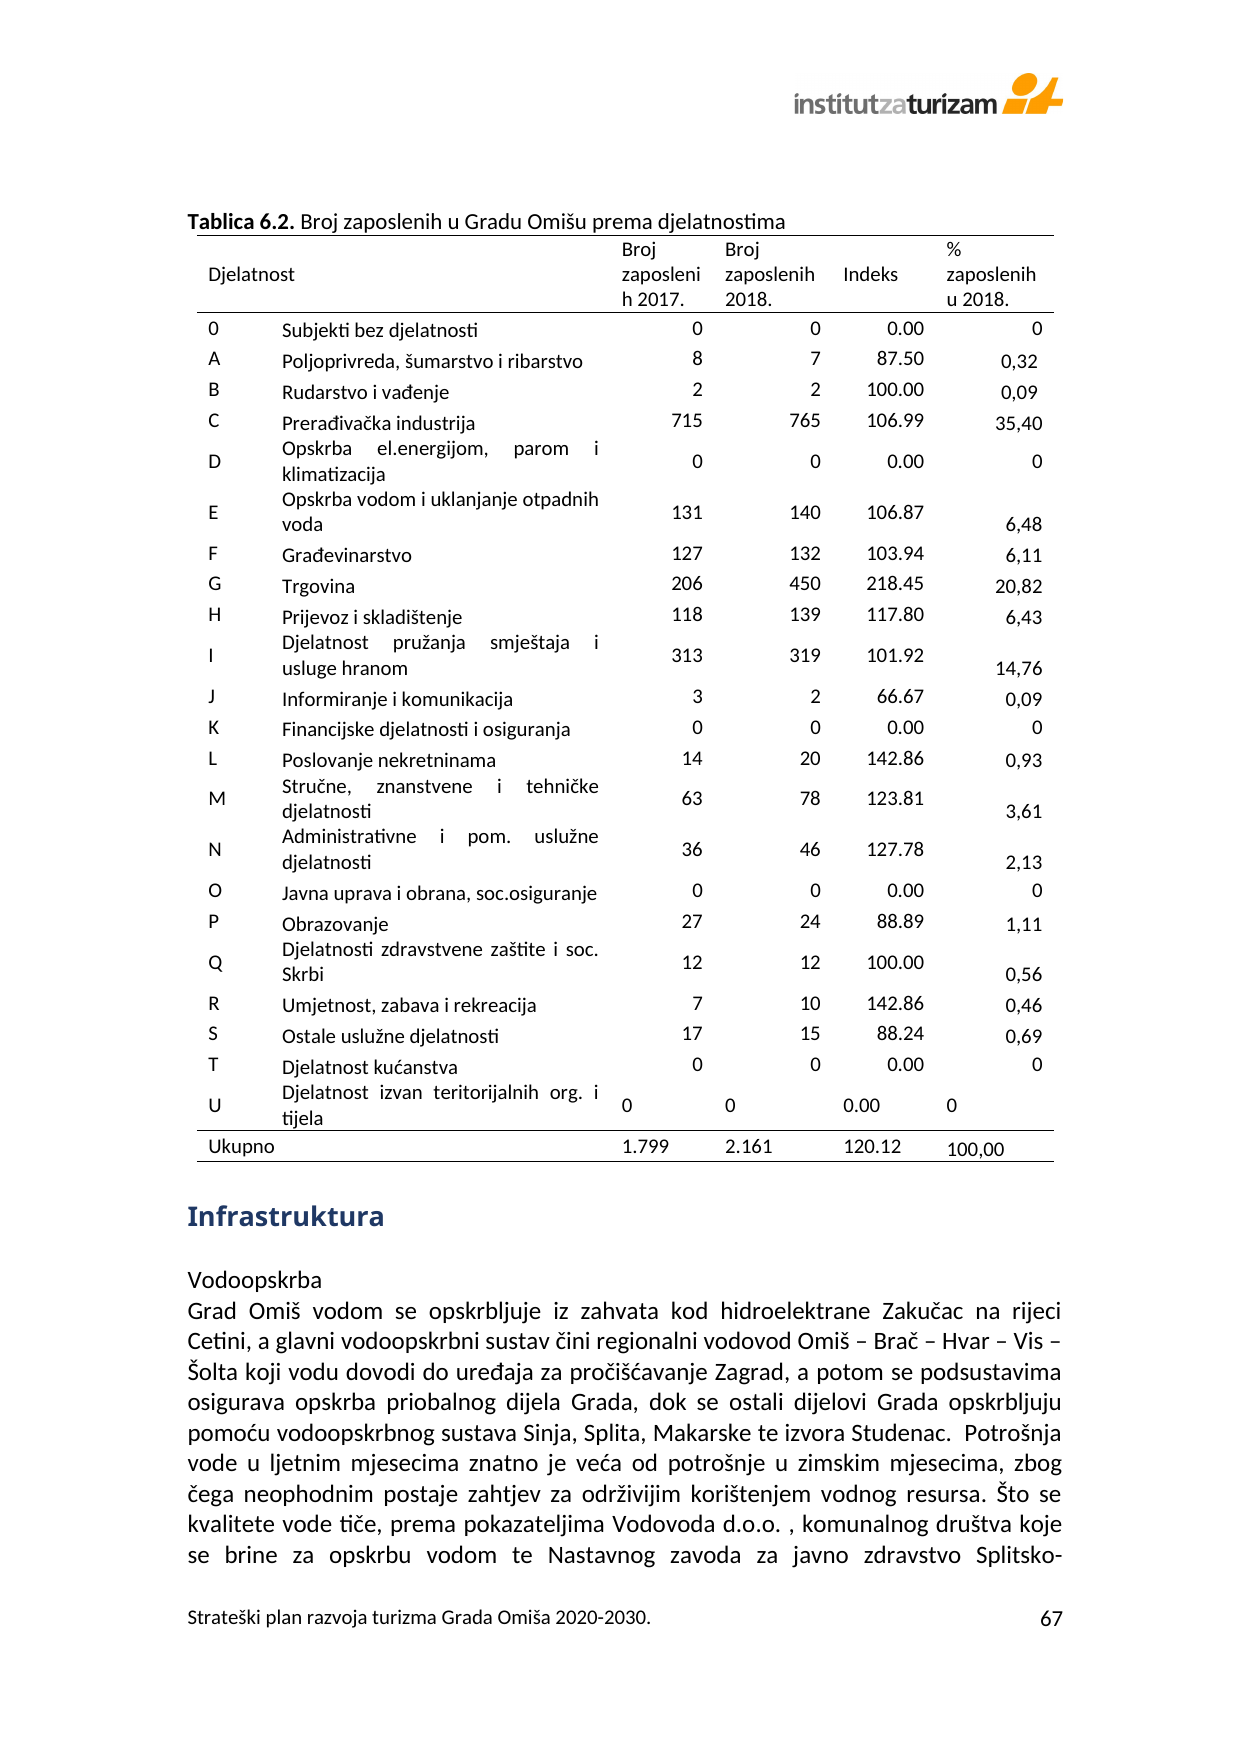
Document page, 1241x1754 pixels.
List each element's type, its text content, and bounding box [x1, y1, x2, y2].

table_cell Subjekti bez djelatnosti [271, 313, 610, 343]
table_cell I [197, 630, 271, 680]
table_cell 88.89 [832, 905, 935, 936]
table_cell S [197, 1018, 271, 1049]
table_cell Rudarstvo i vađenje [271, 374, 610, 404]
table_cell Opskrba el.energijom, parom i klimatizacija [271, 435, 610, 486]
table_cell 0 [714, 875, 832, 905]
table_cell Obrazovanje [271, 905, 610, 936]
table_cell 0 [935, 435, 1053, 486]
table_cell 127 [610, 537, 714, 568]
table_cell 140 [714, 486, 832, 537]
table_cell 0 [610, 875, 714, 905]
table_cell 20 [714, 742, 832, 773]
table_cell Financijske djelatnosti i osiguranja [271, 711, 610, 742]
table_cell 120.12 [832, 1131, 935, 1161]
table_cell Ostale uslužne djelatnosti [271, 1018, 610, 1049]
table_cell 6,48 [935, 486, 1053, 537]
table_cell 0,46 [935, 987, 1053, 1018]
table_cell 0,69 [935, 1018, 1053, 1049]
text Vodoopskrba [187, 1264, 1063, 1295]
table_cell 127.78 [832, 824, 935, 874]
table_cell 24 [714, 905, 832, 936]
table_cell 100.00 [832, 374, 935, 404]
table_cell 2 [714, 374, 832, 404]
text Tablica 6.2. Broj zaposlenih u Gradu Omišu prema djelatnostima [187, 207, 1063, 235]
table_cell 103.94 [832, 537, 935, 568]
table_cell 0 [610, 711, 714, 742]
table_cell 0 [714, 1080, 832, 1130]
table_cell 12 [610, 936, 714, 987]
table_cell 0 [714, 1049, 832, 1079]
table_header % zaposlenih u 2018. [935, 236, 1053, 312]
table_cell 0 [935, 313, 1053, 343]
table_cell 87.50 [832, 343, 935, 374]
table_cell 88.24 [832, 1018, 935, 1049]
table_cell 78 [714, 773, 832, 824]
table_cell 17 [610, 1018, 714, 1049]
table_cell 10 [714, 987, 832, 1018]
text Grad Omiš vodom se opskrbljuje iz zahvata kod hidroelektrane Zakučac na rijeci Cetini, a glavni vodoopskrbni sustav čini regionalni vodovod Omiš – Brač – Hvar – Vis – Šolta koji vodu dovodi do uređaja za pročišćavanje Zagrad, a potom se podsustavima osigurava opskrba priobalnog dijela Grada, dok se ostali dijelovi Grada opskrbljuju pomoću vodoopskrbnog sustava Sinja, Splita, Makarske te izvora Studenac. Potrošnja vode u ljetnim mjesecima znatno je veća od potrošnje u zimskim mjesecima, zbog čega neophodnim postaje zahtjev za održivijim korištenjem vodnog resursa. Što se kvalitete vode tiče, prema pokazateljima Vodovoda d.o.o. , komunalnog društva koje se brine za opskrbu vodom te Nastavnog zavoda za javno zdravstvo Splitsko- [187, 1295, 1063, 1569]
table_cell 765 [714, 405, 832, 435]
table_cell 0 [935, 711, 1053, 742]
table_cell Prerađivačka industrija [271, 405, 610, 435]
table_cell 117.80 [832, 599, 935, 629]
table_cell 35,40 [935, 405, 1053, 435]
table_cell 118 [610, 599, 714, 629]
table_cell 63 [610, 773, 714, 824]
table_cell 101.92 [832, 630, 935, 680]
table_cell F [197, 537, 271, 568]
table_cell 3,61 [935, 773, 1053, 824]
table_cell 7 [714, 343, 832, 374]
table_cell 0,56 [935, 936, 1053, 987]
table_cell 3 [610, 680, 714, 711]
table_cell Ukupno [197, 1131, 610, 1161]
table_cell 0 [610, 435, 714, 486]
table_cell 0 [935, 1049, 1053, 1079]
table_cell Građevinarstvo [271, 537, 610, 568]
table_cell 15 [714, 1018, 832, 1049]
table_cell 0 [714, 313, 832, 343]
table_cell 36 [610, 824, 714, 874]
table_cell J [197, 680, 271, 711]
table_cell 0.00 [832, 435, 935, 486]
table_cell 450 [714, 568, 832, 599]
table_cell Djelatnosti zdravstvene zaštite i soc. Skrbi [271, 936, 610, 987]
table_cell 2 [714, 680, 832, 711]
table_cell 139 [714, 599, 832, 629]
table_cell Prijevoz i skladištenje [271, 599, 610, 629]
table_cell 715 [610, 405, 714, 435]
table_cell 0 [935, 1080, 1053, 1130]
table_cell 46 [714, 824, 832, 874]
table_header Broj zaposlenih 2017. [610, 236, 714, 312]
table_cell 0.00 [832, 1049, 935, 1079]
table_cell O [197, 875, 271, 905]
table_cell D [197, 435, 271, 486]
table_cell 0 [610, 313, 714, 343]
table_cell 0.00 [832, 875, 935, 905]
table_cell T [197, 1049, 271, 1079]
table_cell 12 [714, 936, 832, 987]
table_header Broj zaposlenih 2018. [714, 236, 832, 312]
table_cell Q [197, 936, 271, 987]
table_cell 131 [610, 486, 714, 537]
table_header Indeks [832, 236, 935, 312]
table_cell 218.45 [832, 568, 935, 599]
table_cell 2.161 [714, 1131, 832, 1161]
table_cell 100,00 [935, 1131, 1053, 1161]
table_cell 0 [610, 1049, 714, 1079]
table_cell L [197, 742, 271, 773]
table_cell P [197, 905, 271, 936]
table_cell A [197, 343, 271, 374]
table_cell 313 [610, 630, 714, 680]
table_cell 6,43 [935, 599, 1053, 629]
table_cell H [197, 599, 271, 629]
table_cell Djelatnost izvan teritorijalnih org. i tijela [271, 1080, 610, 1130]
table_cell 0 [714, 711, 832, 742]
table_cell Informiranje i komunikacija [271, 680, 610, 711]
table_cell Poljoprivreda, šumarstvo i ribarstvo [271, 343, 610, 374]
table_cell 66.67 [832, 680, 935, 711]
table_cell Administrativne i pom. uslužne djelatnosti [271, 824, 610, 874]
table_cell 0 [610, 1080, 714, 1130]
table_cell Umjetnost, zabava i rekreacija [271, 987, 610, 1018]
table_cell 100.00 [832, 936, 935, 987]
table_cell Poslovanje nekretninama [271, 742, 610, 773]
table_cell 319 [714, 630, 832, 680]
table_cell 123.81 [832, 773, 935, 824]
table_cell 0 [714, 435, 832, 486]
table_cell B [197, 374, 271, 404]
table_cell Opskrba vodom i uklanjanje otpadnih voda [271, 486, 610, 537]
table_cell 27 [610, 905, 714, 936]
table_cell 106.99 [832, 405, 935, 435]
table_cell 14 [610, 742, 714, 773]
table_cell Javna uprava i obrana, soc.osiguranje [271, 875, 610, 905]
table_cell M [197, 773, 271, 824]
table_cell 106.87 [832, 486, 935, 537]
subtitle Infrastruktura [187, 1197, 1063, 1234]
table_cell 2,13 [935, 824, 1053, 874]
table_cell 1,11 [935, 905, 1053, 936]
table_cell Djelatnost pružanja smještaja i usluge hranom [271, 630, 610, 680]
table_cell 142.86 [832, 742, 935, 773]
table_cell 0 [935, 875, 1053, 905]
table_cell 0,32 [935, 343, 1053, 374]
table_cell E [197, 486, 271, 537]
table_cell 0.00 [832, 711, 935, 742]
table_cell 1.799 [610, 1131, 714, 1161]
table_cell N [197, 824, 271, 874]
table_cell C [197, 405, 271, 435]
table_cell 0,09 [935, 374, 1053, 404]
table_cell 0.00 [832, 1080, 935, 1130]
table_cell R [197, 987, 271, 1018]
table_cell 2 [610, 374, 714, 404]
table_cell 6,11 [935, 537, 1053, 568]
table_cell 0,09 [935, 680, 1053, 711]
table_cell 0,93 [935, 742, 1053, 773]
table_cell U [197, 1080, 271, 1130]
table_cell 14,76 [935, 630, 1053, 680]
table_cell Trgovina [271, 568, 610, 599]
table_cell 0.00 [832, 313, 935, 343]
table_cell 142.86 [832, 987, 935, 1018]
table_cell 206 [610, 568, 714, 599]
table_cell Djelatnost kućanstva [271, 1049, 610, 1079]
table_header Djelatnost [197, 236, 610, 312]
table_cell K [197, 711, 271, 742]
table_cell Stručne, znanstvene i tehničke djelatnosti [271, 773, 610, 824]
table_cell 8 [610, 343, 714, 374]
table_cell 20,82 [935, 568, 1053, 599]
table_cell 132 [714, 537, 832, 568]
table_cell 0 [197, 313, 271, 343]
table_cell 7 [610, 987, 714, 1018]
table_cell G [197, 568, 271, 599]
